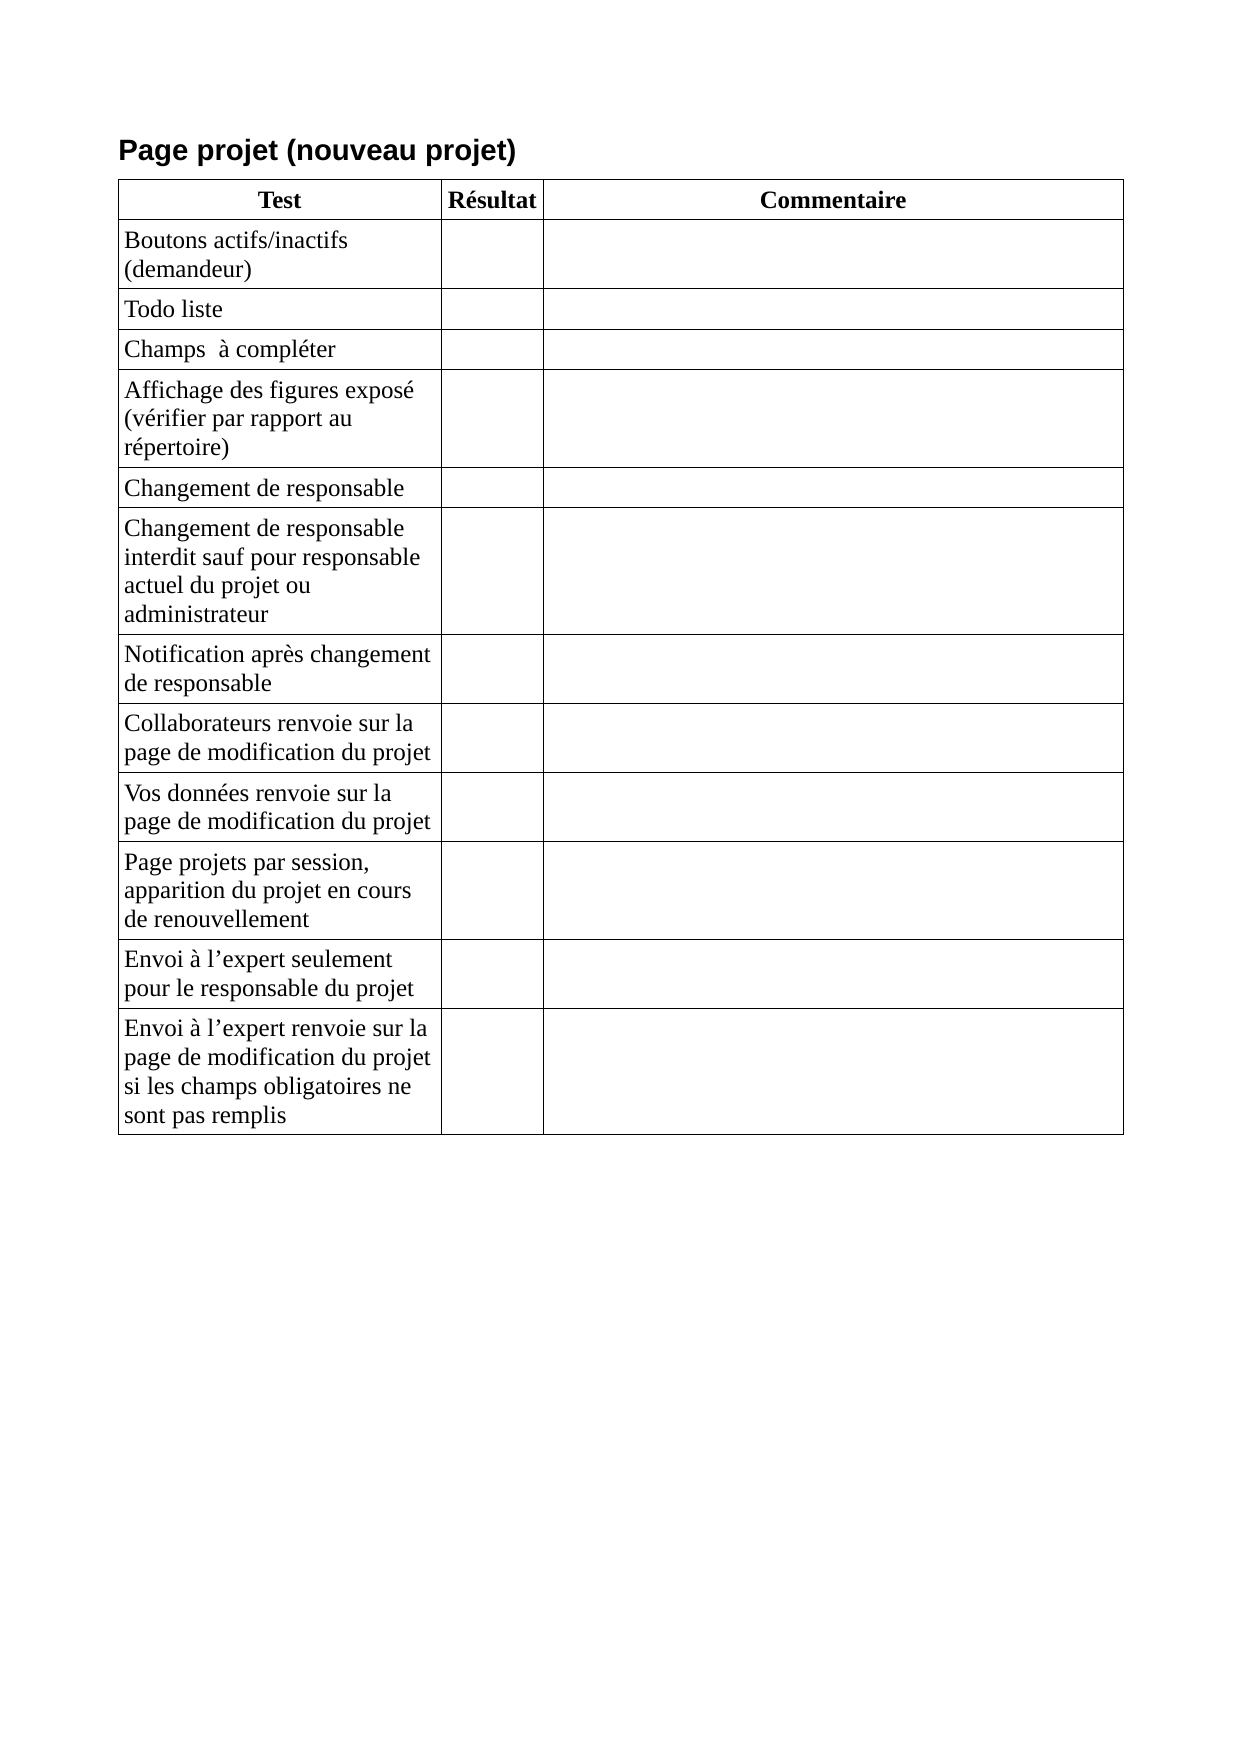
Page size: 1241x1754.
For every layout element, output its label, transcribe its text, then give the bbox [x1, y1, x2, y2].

table_cell [442, 1009, 543, 1134]
table_cell Changement de responsable interdit sauf pour responsable actuel du projet ou administrateur [119, 508, 441, 634]
table_cell [442, 773, 543, 841]
table_cell [544, 635, 1123, 703]
table_cell Collaborateurs renvoie sur la page de modification du projet [119, 704, 441, 772]
table_cell [442, 508, 543, 634]
table_cell Todo liste [119, 289, 441, 329]
table_cell [544, 289, 1123, 329]
table_cell [442, 468, 543, 507]
table_cell [442, 330, 543, 369]
table_cell Changement de responsable [119, 468, 441, 507]
table_cell [544, 773, 1123, 841]
table_header Résultat [442, 180, 543, 219]
table_cell [544, 220, 1123, 288]
table_cell [544, 704, 1123, 772]
table_cell Page projets par session, apparition du projet en cours de renouvellement [119, 842, 441, 939]
table_cell [442, 635, 543, 703]
table_cell Notification après changement de responsable [119, 635, 441, 703]
table_cell [544, 370, 1123, 467]
table_cell [442, 704, 543, 772]
table_cell [442, 370, 543, 467]
table_cell [544, 842, 1123, 939]
table_cell [544, 468, 1123, 507]
table_cell [442, 940, 543, 1008]
table_header Commentaire [544, 180, 1123, 219]
table_cell Envoi à l’expert seulement pour le responsable du projet [119, 940, 441, 1008]
table_cell Boutons actifs/inactifs (demandeur) [119, 220, 441, 288]
table_cell Affichage des figures exposé (vérifier par rapport au répertoire) [119, 370, 441, 467]
table_cell [544, 1009, 1123, 1134]
table_cell [442, 842, 543, 939]
table_cell Champs à compléter [119, 330, 441, 369]
subtitle Page projet (nouveau projet) [118, 133, 1122, 166]
table_cell [442, 289, 543, 329]
table_cell [442, 220, 543, 288]
table_cell [544, 330, 1123, 369]
table_header Test [119, 180, 441, 219]
table_cell [544, 940, 1123, 1008]
table_cell Vos données renvoie sur la page de modification du projet [119, 773, 441, 841]
table_cell Envoi à l’expert renvoie sur la page de modification du projet si les champs obligatoires ne sont pas remplis [119, 1009, 441, 1134]
table_cell [544, 508, 1123, 634]
